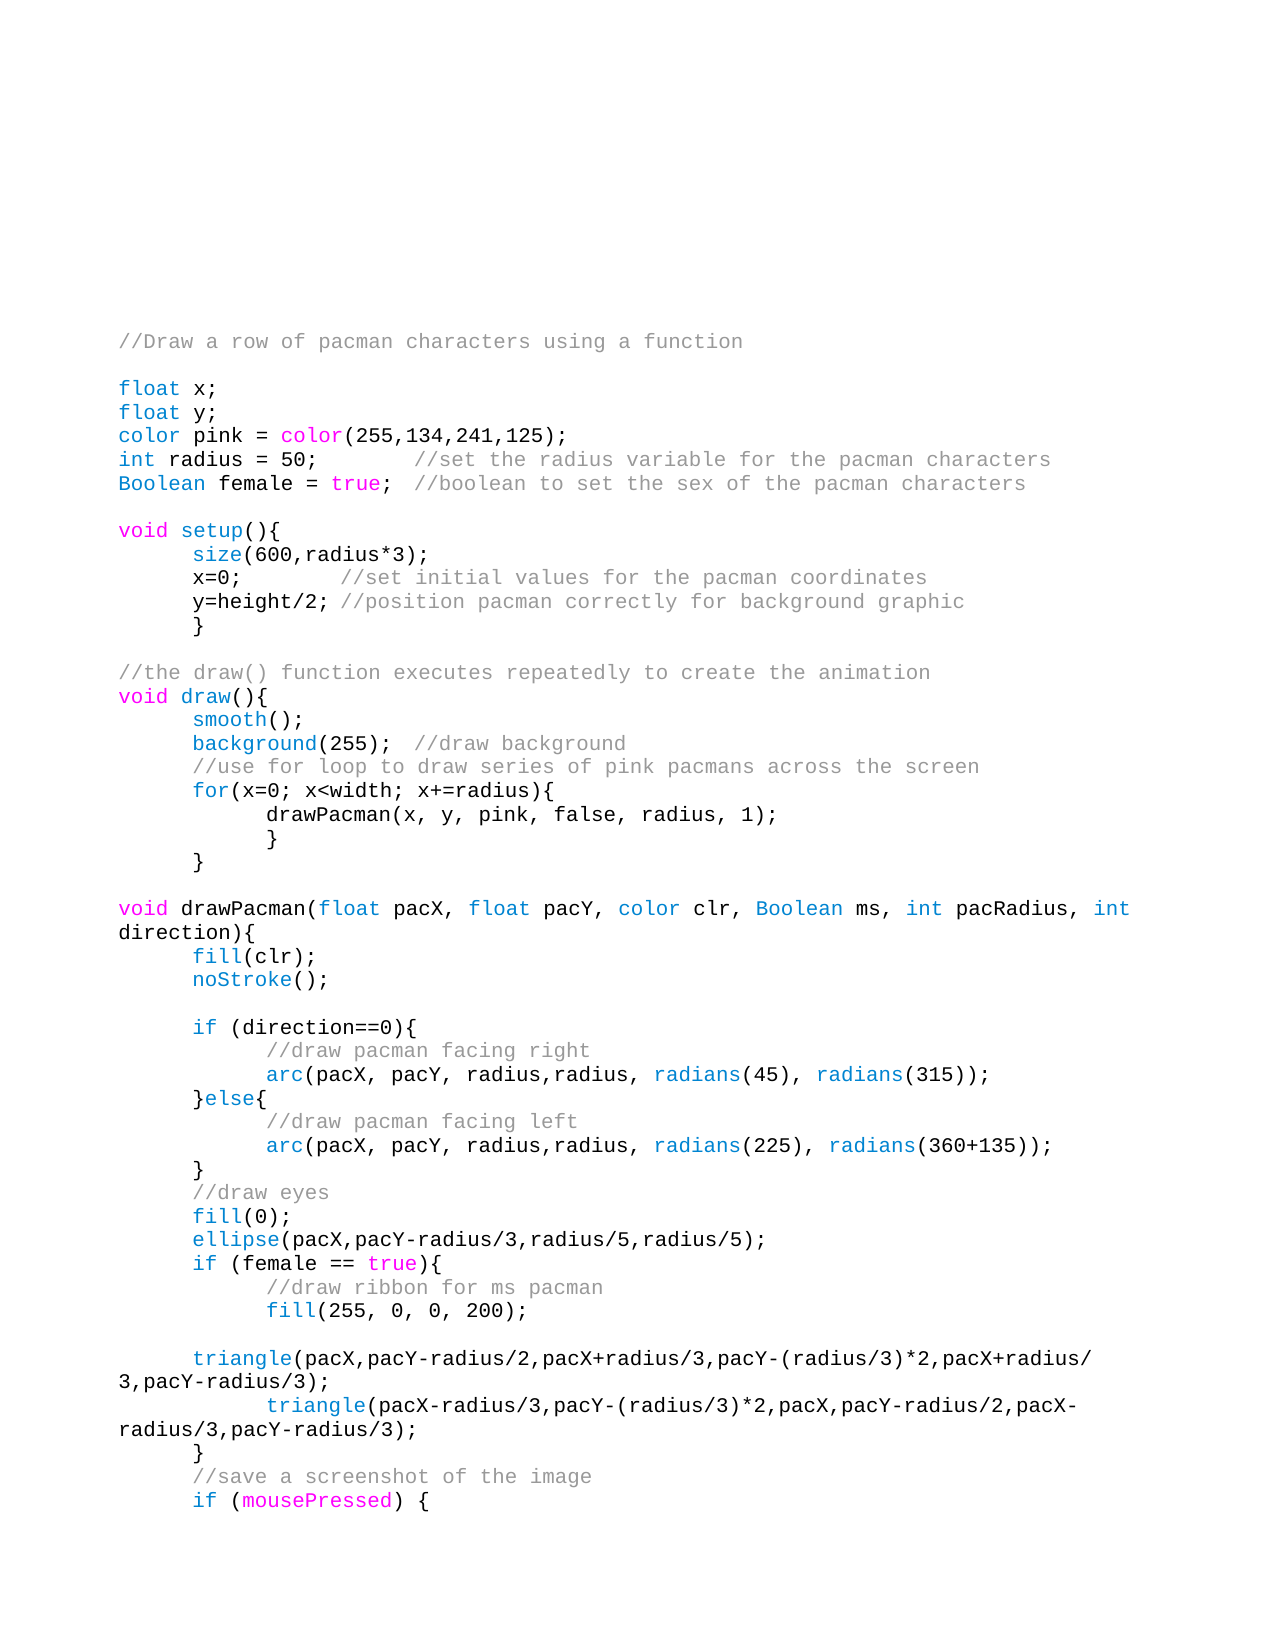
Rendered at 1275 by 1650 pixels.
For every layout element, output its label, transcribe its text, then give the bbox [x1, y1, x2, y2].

text if (mousePressed) { [118, 1489, 1157, 1513]
text } [118, 827, 1157, 851]
text //draw eyes [118, 1182, 1157, 1206]
text //save a screenshot of the image [118, 1466, 1157, 1489]
text triangle(pacX-radius/3,pacY-(radius/3)*2,pacX,pacY-radius/2,pacX-radius/3,pacY-radius/3); [118, 1395, 1157, 1442]
text //draw pacman facing left [118, 1111, 1157, 1135]
text y=height/2; //position pacman correctly for background graphic [118, 591, 1157, 615]
text } [118, 851, 1157, 875]
text float y; [118, 402, 1157, 426]
text smooth(); [118, 709, 1157, 733]
text } [118, 1158, 1157, 1182]
text arc(pacX, pacY, radius,radius, radians(45), radians(315)); [118, 1064, 1157, 1088]
text int radius = 50; //set the radius variable for the pacman characters [118, 449, 1157, 473]
text noStroke(); [118, 969, 1157, 993]
text //draw ribbon for ms pacman [118, 1277, 1157, 1300]
text void setup(){ [118, 520, 1157, 544]
text arc(pacX, pacY, radius,radius, radians(225), radians(360+135)); [118, 1135, 1157, 1158]
text float x; [118, 378, 1157, 402]
text //draw pacman facing right [118, 1040, 1157, 1064]
text //Draw a row of pacman characters using a function [118, 331, 1157, 354]
text } [118, 615, 1157, 638]
text if (direction==0){ [118, 1017, 1157, 1040]
text triangle(pacX,pacY-radius/2,pacX+radius/3,pacY-(radius/3)*2,pacX+radius/3,pacY-radius/3); [118, 1324, 1157, 1395]
text color pink = color(255,134,241,125); [118, 426, 1157, 449]
text fill(255, 0, 0, 200); [118, 1300, 1157, 1324]
text background(255); //draw background [118, 733, 1157, 757]
text size(600,radius*3); [118, 544, 1157, 567]
text fill(0); [118, 1206, 1157, 1229]
text //use for loop to draw series of pink pacmans across the screen [118, 757, 1157, 780]
text drawPacman(x, y, pink, false, radius, 1); [118, 804, 1157, 827]
text void drawPacman(float pacX, float pacY, color clr, Boolean ms, int pacRadius, int direction){ [118, 898, 1157, 946]
text //the draw() function executes repeatedly to create the animation [118, 662, 1157, 686]
text } [118, 1442, 1157, 1466]
text ellipse(pacX,pacY-radius/3,radius/5,radius/5); [118, 1229, 1157, 1253]
text if (female == true){ [118, 1253, 1157, 1277]
text Boolean female = true; //boolean to set the sex of the pacman characters [118, 473, 1157, 496]
text fill(clr); [118, 946, 1157, 969]
text void draw(){ [118, 686, 1157, 709]
text }else{ [118, 1088, 1157, 1111]
text x=0; //set initial values for the pacman coordinates [118, 567, 1157, 591]
text for(x=0; x<width; x+=radius){ [118, 780, 1157, 804]
